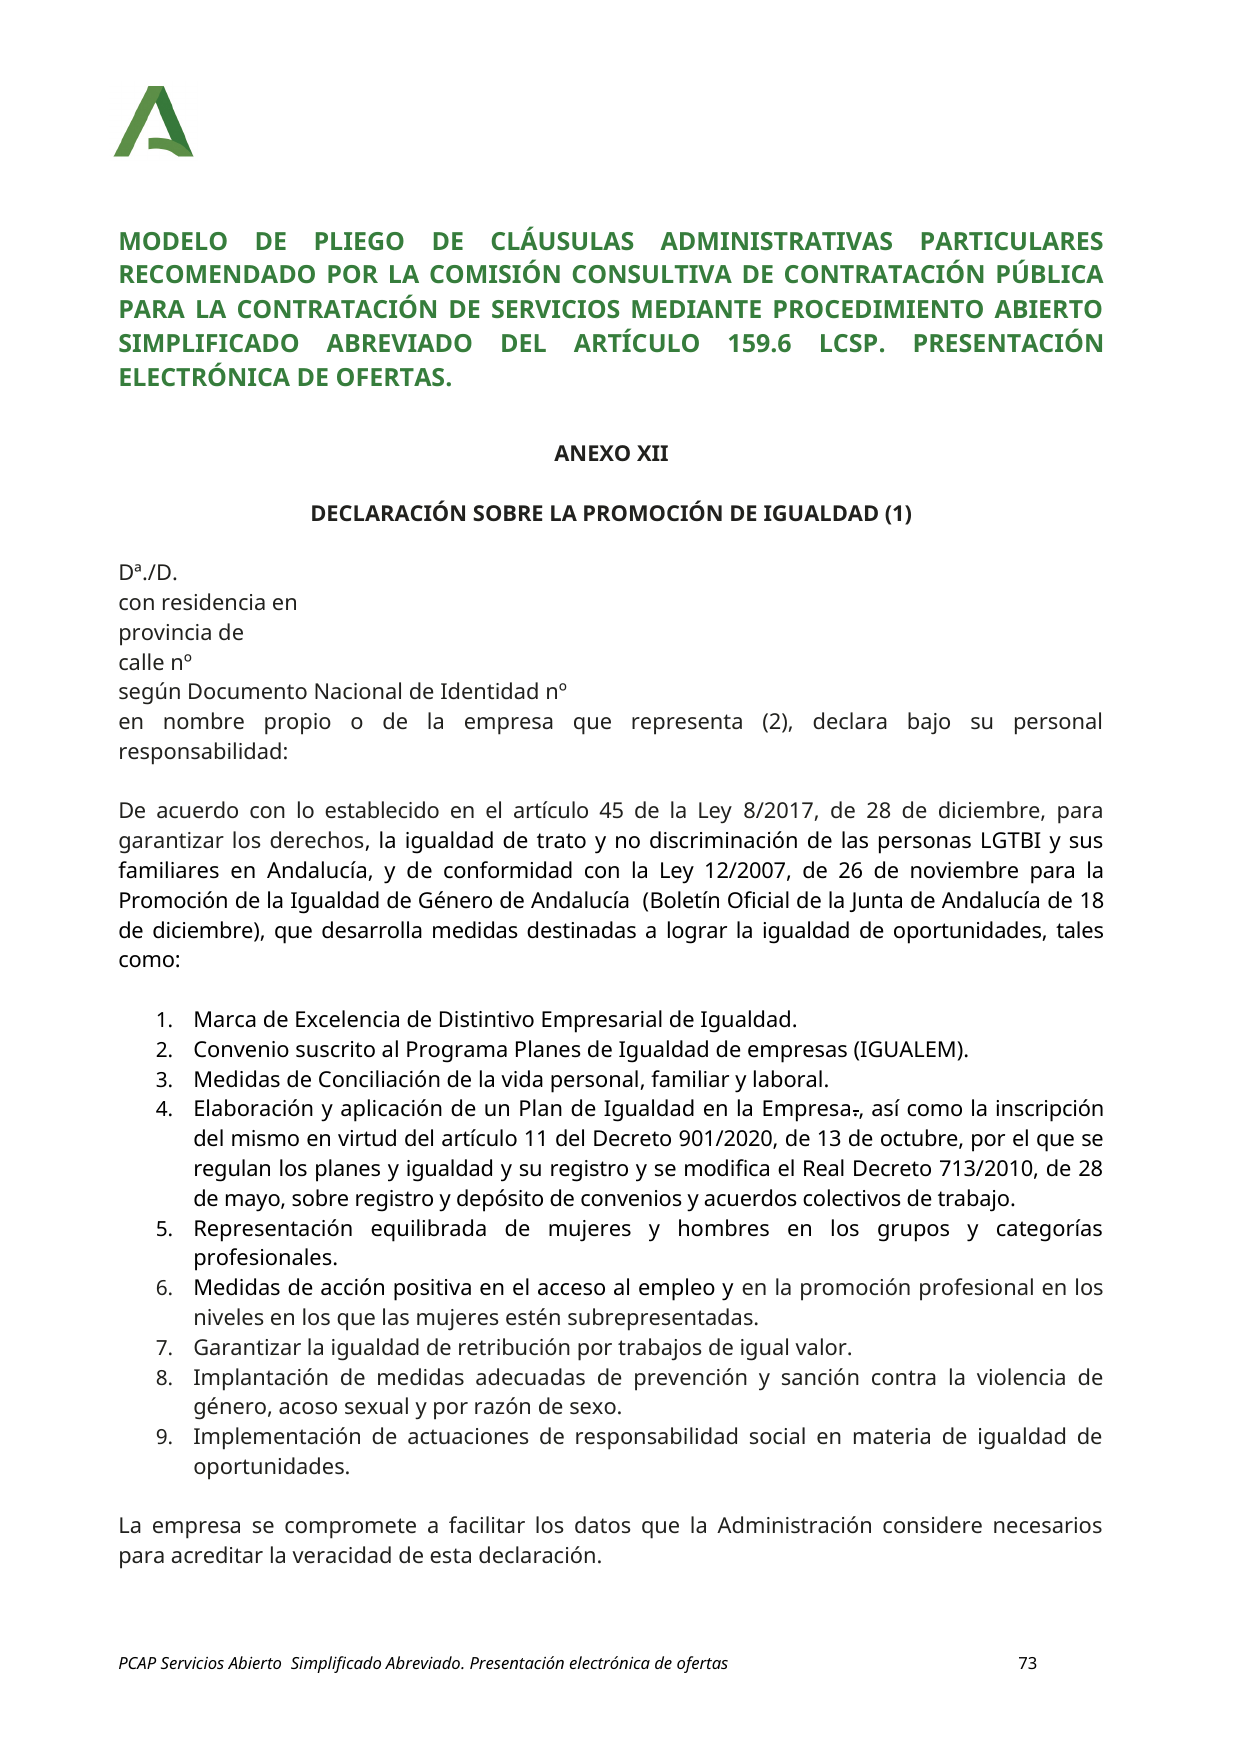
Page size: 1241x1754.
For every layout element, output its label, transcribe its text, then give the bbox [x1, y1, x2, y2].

list Convenio suscrito al Programa Planes de Igualdad de empresas (IGUALEM). [156, 1034, 1104, 1063]
list Garantizar la igualdad de retribución por trabajos de igual valor. [156, 1332, 1104, 1361]
text DECLARACIÓN SOBRE LA PROMOCIÓN DE IGUALDAD (1) [118, 497, 1104, 527]
text Dª./D. [118, 557, 1104, 587]
picture [109, 81, 198, 161]
text según Documento Nacional de Identidad nº [118, 676, 1104, 706]
list Marca de Excelencia de Distintivo Empresarial de Igualdad. [156, 1004, 1104, 1034]
text en nombre propio o de la empresa que representa (2), declara bajo su personal responsabilidad: [118, 706, 1104, 766]
list Representación equilibrada de mujeres y hombres en los grupos y categorías profesionales. [156, 1212, 1104, 1272]
text calle nº [118, 646, 1104, 676]
text provincia de [118, 617, 1104, 646]
text ANEXO XII [118, 438, 1104, 468]
text La empresa se compromete a facilitar los datos que la Administración considere necesarios para acreditar la veracidad de esta declaración. [118, 1510, 1104, 1570]
list Medidas de acción positiva en el acceso al empleo y en la promoción profesional en los niveles en los que las mujeres estén subrepresentadas. [156, 1272, 1104, 1332]
list Implementación de actuaciones de responsabilidad social en materia de igualdad de oportunidades. [156, 1421, 1104, 1481]
list Elaboración y aplicación de un Plan de Igualdad en la Empresa., así como la inscripción del mismo en virtud del artículo 11 del Decreto 901/2020, de 13 de octubre, por el que se regulan los planes y igualdad y su registro y se modifica el Real Decreto 713/2010, de 28 de mayo, sobre registro y depósito de convenios y acuerdos colectivos de trabajo. [156, 1093, 1104, 1212]
text MODELO DE PLIEGO DE CLÁUSULAS ADMINISTRATIVAS PARTICULARES RECOMENDADO POR LA COMISIÓN CONSULTIVA DE CONTRATACIÓN PÚBLICA PARA LA CONTRATACIÓN DE SERVICIOS MEDIANTE PROCEDIMIENTO ABIERTO SIMPLIFICADO ABREVIADO DEL ARTÍCULO 159.6 LCSP. PRESENTACIÓN ELECTRÓNICA DE OFERTAS. [118, 223, 1104, 393]
text con residencia en [118, 587, 1104, 617]
text De acuerdo con lo establecido en el artículo 45 de la Ley 8/2017, de 28 de diciembre, para garantizar los derechos, la igualdad de trato y no discriminación de las personas LGTBI y sus familiares en Andalucía, y de conformidad con la Ley 12/2007, de 26 de noviembre para la Promoción de la Igualdad de Género de Andalucía (Boletín Oficial de la Junta de Andalucía de 18 de diciembre), que desarrolla medidas destinadas a lograr la igualdad de oportunidades, tales como: [118, 795, 1104, 974]
list Medidas de Conciliación de la vida personal, familiar y laboral. [156, 1063, 1104, 1093]
list Implantación de medidas adecuadas de prevención y sanción contra la violencia de género, acoso sexual y por razón de sexo. [156, 1361, 1104, 1421]
